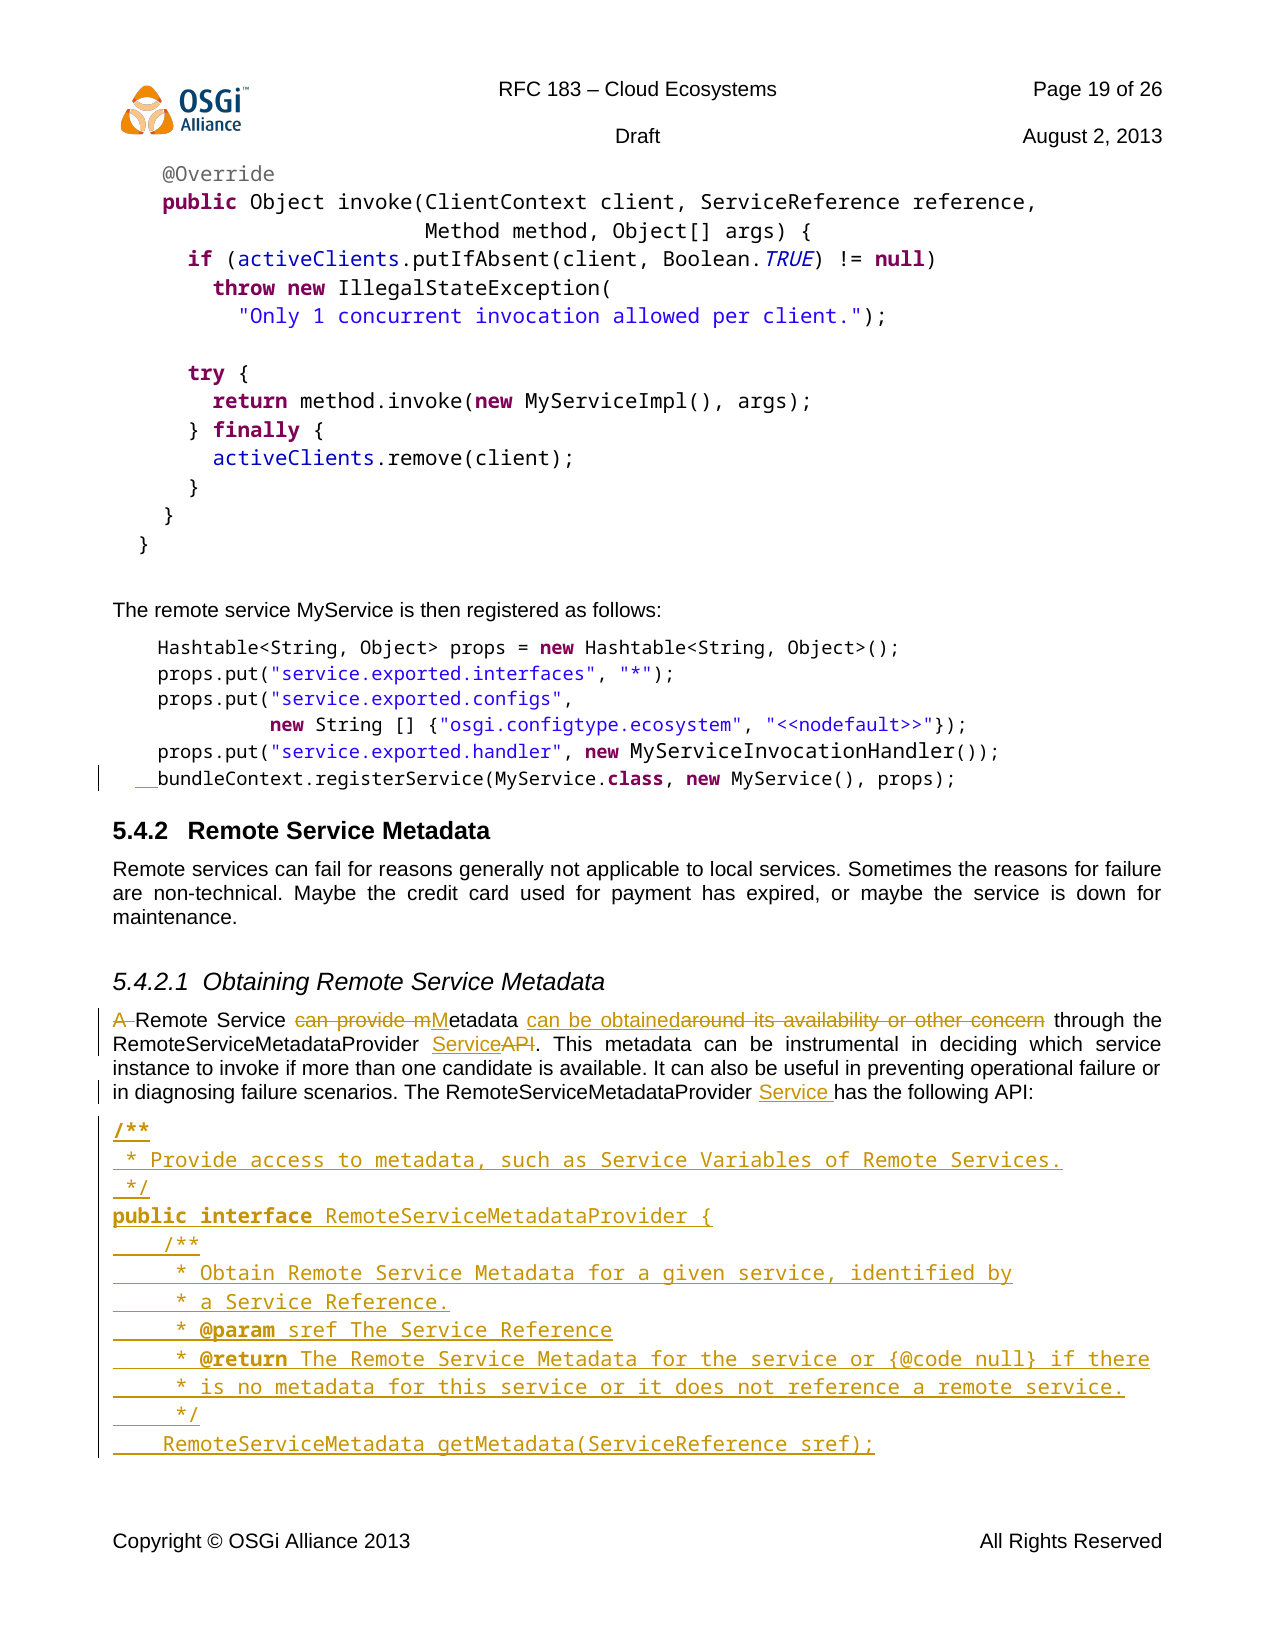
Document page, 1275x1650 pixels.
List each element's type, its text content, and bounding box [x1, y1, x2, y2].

text RemoteServiceMetadata getMetadata(ServiceReference sref); [112, 1429, 1162, 1457]
text public Object invoke(ClientContext client, ServiceReference reference, [112, 187, 1162, 216]
text Method method, Object[] args) { [112, 216, 1162, 244]
text "Only 1 concurrent invocation allowed per client."); [112, 301, 1162, 329]
text public interface RemoteServiceMetadataProvider { [112, 1202, 1162, 1230]
text /** [112, 1116, 1162, 1145]
text throw new IllegalStateException( [112, 273, 1162, 301]
text Hashtable<String, Object> props = new Hashtable<String, Object>(); [112, 634, 1162, 660]
text } finally { [112, 415, 1162, 443]
text props.put("service.exported.configs", [112, 686, 1162, 711]
text bundleContext.registerService(MyService.class, new MyService(), props); [112, 765, 1162, 791]
text The remote service MyService is then registered as follows: [112, 598, 1162, 622]
text if (activeClients.putIfAbsent(client, Boolean.TRUE) != null) [112, 244, 1162, 273]
text } [112, 472, 1162, 500]
subtitle Obtaining Remote Service Metadata [112, 967, 1162, 995]
text * is no metadata for this service or it does not reference a remote service. [112, 1372, 1162, 1401]
picture [113, 78, 257, 142]
text } [112, 500, 1162, 529]
text Remote Service Metadata can be obtained through the RemoteServiceMetadataProvider Service. This metadata can be instrumental in deciding which service instance to invoke if more than one candidate is available. It can also be useful in preventing operational failure or in diagnosing failure scenarios. The RemoteServiceMetadataProvider Service has the following API: [112, 1008, 1162, 1104]
text @Override [112, 159, 1162, 187]
text try { [112, 358, 1162, 386]
text } [112, 529, 1162, 557]
text /** [112, 1230, 1162, 1258]
text props.put("service.exported.handler", new MyServiceInvocationHandler()); [112, 737, 1162, 765]
text * @param sref The Service Reference [112, 1315, 1162, 1344]
text * a Service Reference. [112, 1287, 1162, 1315]
subtitle Remote Service Metadata [112, 816, 1162, 845]
text * @return The Remote Service Metadata for the service or {@code null} if there [112, 1344, 1162, 1372]
text props.put("service.exported.interfaces", "*"); [112, 660, 1162, 686]
text new String [] {"osgi.configtype.ecosystem", "<<nodefault>>"}); [112, 711, 1162, 737]
text activeClients.remove(client); [112, 443, 1162, 472]
text * Obtain Remote Service Metadata for a given service, identified by [112, 1258, 1162, 1287]
text return method.invoke(new MyServiceImpl(), args); [112, 386, 1162, 415]
text Remote services can fail for reasons generally not applicable to local services. Sometimes the reasons for failure are non-technical. Maybe the credit card used for payment has expired, or maybe the service is down for maintenance. [112, 857, 1162, 929]
text */ [112, 1401, 1162, 1429]
text * Provide access to metadata, such as Service Variables of Remote Services. [112, 1145, 1162, 1173]
text */ [112, 1173, 1162, 1202]
